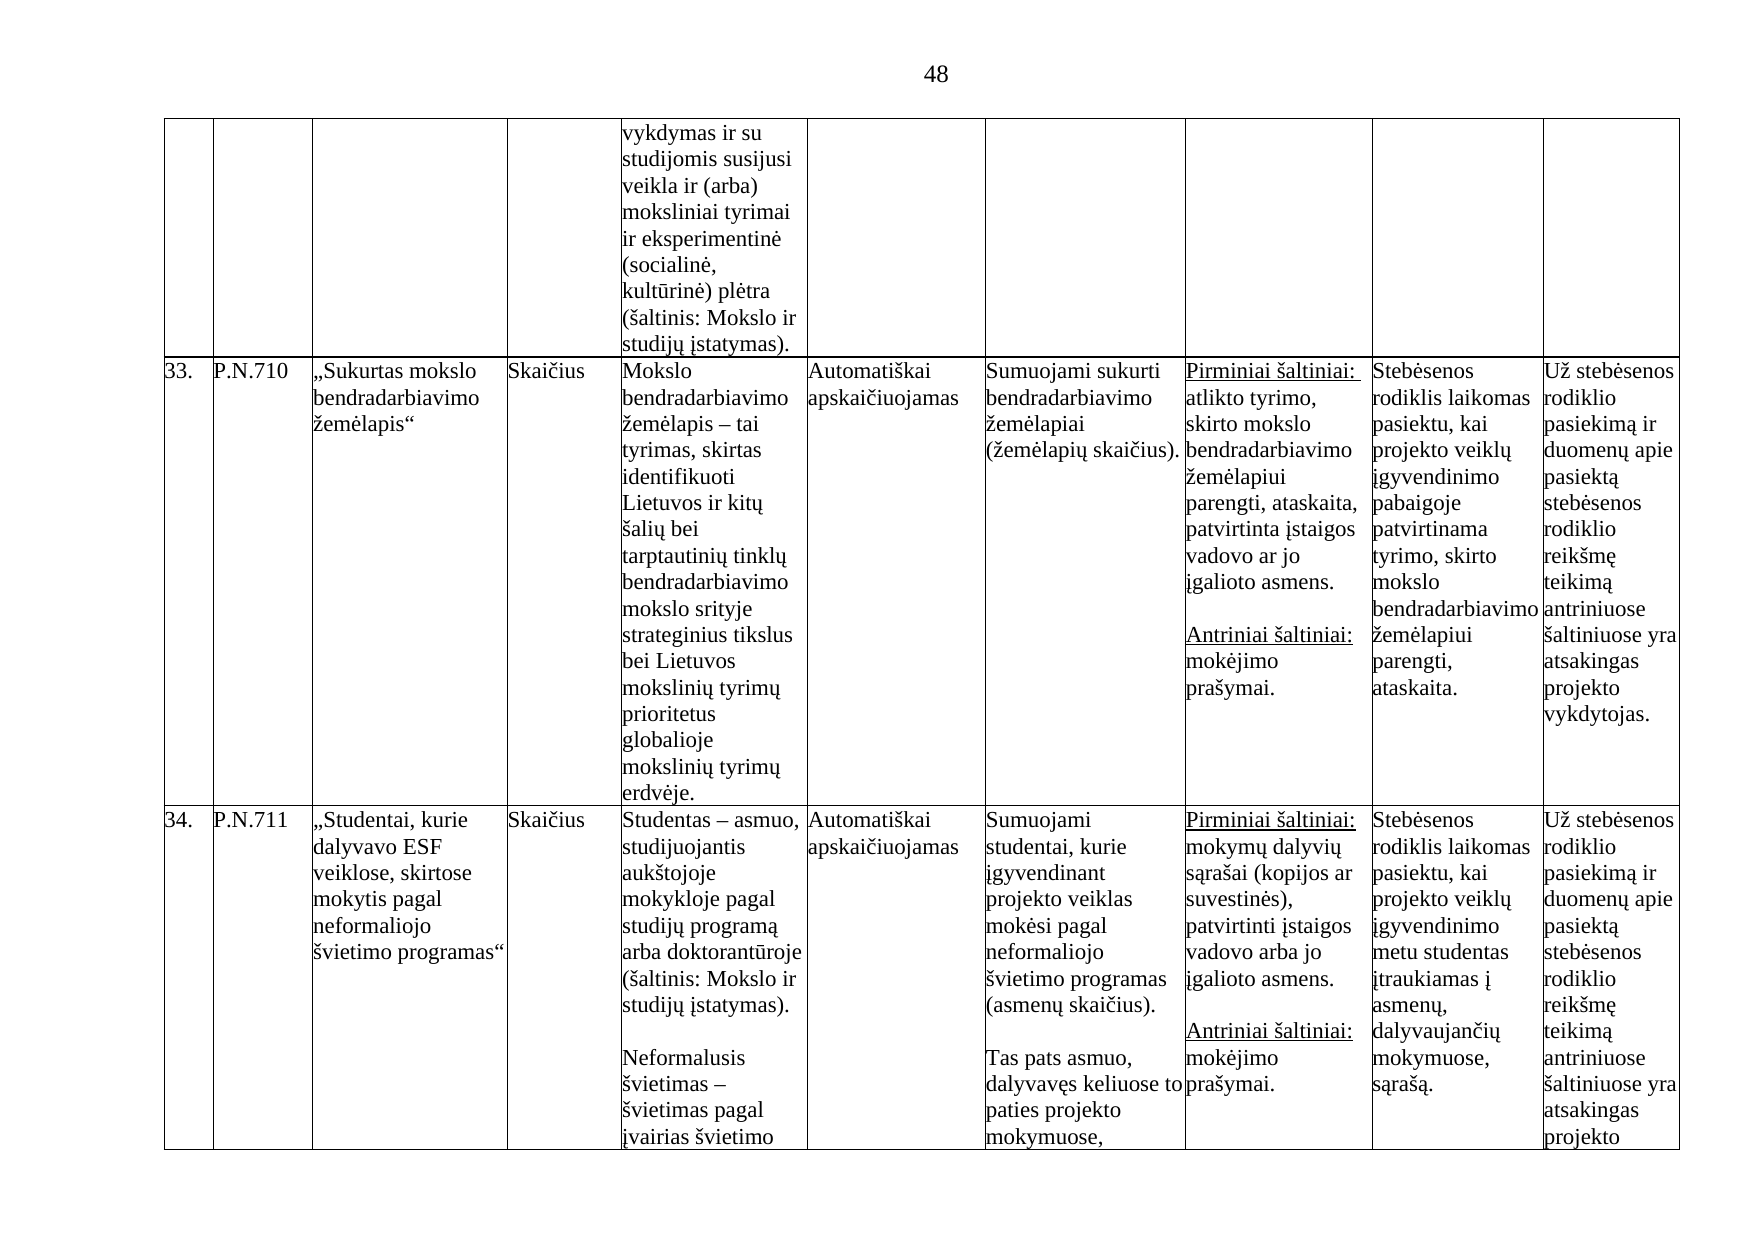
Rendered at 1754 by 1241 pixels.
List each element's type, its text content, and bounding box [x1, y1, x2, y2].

table_cell Automatiškai apskaičiuojamas [808, 806, 985, 1149]
table_cell Automatiškai apskaičiuojamas [808, 358, 985, 805]
table_cell [214, 119, 312, 356]
table_cell Pirminiai šaltiniai: atlikto tyrimo, skirto mokslo bendradarbiavimo žemėlapiui parengti, ataskaita, patvirtinta įstaigos vadovo ar jo įgalioto asmens. Antriniai šaltiniai: mokėjimo prašymai. [1186, 358, 1372, 805]
table_cell Sumuojami sukurti bendradarbiavimo žemėlapiai (žemėlapių skaičius). [986, 358, 1185, 805]
table_cell Už stebėsenos rodiklio pasiekimą ir duomenų apie pasiektą stebėsenos rodiklio reikšmę teikimą antriniuose šaltiniuose yra atsakingas projekto vykdytojas. [1544, 358, 1679, 805]
table_cell 34. [165, 806, 213, 1149]
table_cell Studentas – asmuo, studijuojantis aukštojoje mokykloje pagal studijų programą arba doktorantūroje (šaltinis: Mokslo ir studijų įstatymas). Neformalusis švietimas – švietimas pagal įvairias švietimo [622, 806, 807, 1149]
table_cell [508, 119, 621, 356]
table_cell Sumuojami studentai, kurie įgyvendinant projekto veiklas mokėsi pagal neformaliojo švietimo programas (asmenų skaičius). Tas pats asmuo, dalyvavęs keliuose to paties projekto mokymuose, [986, 806, 1185, 1149]
table_cell [313, 119, 507, 356]
table_cell Mokslo bendradarbiavimo žemėlapis – tai tyrimas, skirtas identifikuoti Lietuvos ir kitų šalių bei tarptautinių tinklų bendradarbiavimo mokslo srityje strateginius tikslus bei Lietuvos mokslinių tyrimų prioritetus globalioje mokslinių tyrimų erdvėje. [622, 358, 807, 805]
table_cell [1186, 119, 1372, 356]
table_cell „Sukurtas mokslo bendradarbiavimo žemėlapis“ [313, 358, 507, 805]
table_cell P.N.711 [214, 806, 312, 1149]
table_cell [986, 119, 1185, 356]
table_cell Skaičius [508, 806, 621, 1149]
table_cell Skaičius [508, 358, 621, 805]
table_cell [1373, 119, 1543, 356]
table_cell Už stebėsenos rodiklio pasiekimą ir duomenų apie pasiektą stebėsenos rodiklio reikšmę teikimą antriniuose šaltiniuose yra atsakingas projekto [1544, 806, 1679, 1149]
table_cell 33. [165, 358, 213, 805]
table_cell „Studentai, kurie dalyvavo ESF veiklose, skirtose mokytis pagal neformaliojo švietimo programas“ [313, 806, 507, 1149]
table_cell P.N.710 [214, 358, 312, 805]
table_cell [808, 119, 985, 356]
table_cell Pirminiai šaltiniai: mokymų dalyvių sąrašai (kopijos ar suvestinės), patvirtinti įstaigos vadovo arba jo įgalioto asmens. Antriniai šaltiniai: mokėjimo prašymai. [1186, 806, 1372, 1149]
table_cell vykdymas ir su studijomis susijusi veikla ir (arba) moksliniai tyrimai ir eksperimentinė (socialinė, kultūrinė) plėtra (šaltinis: Mokslo ir studijų įstatymas). [622, 119, 807, 356]
table_cell Stebėsenos rodiklis laikomas pasiektu, kai projekto veiklų įgyvendinimo pabaigoje patvirtinama tyrimo, skirto mokslo bendradarbiavimo žemėlapiui parengti, ataskaita. [1373, 358, 1543, 805]
table_cell [1544, 119, 1679, 356]
table_cell [165, 119, 213, 356]
table_cell Stebėsenos rodiklis laikomas pasiektu, kai projekto veiklų įgyvendinimo metu studentas įtraukiamas į asmenų, dalyvaujančių mokymuose, sąrašą. [1373, 806, 1543, 1149]
